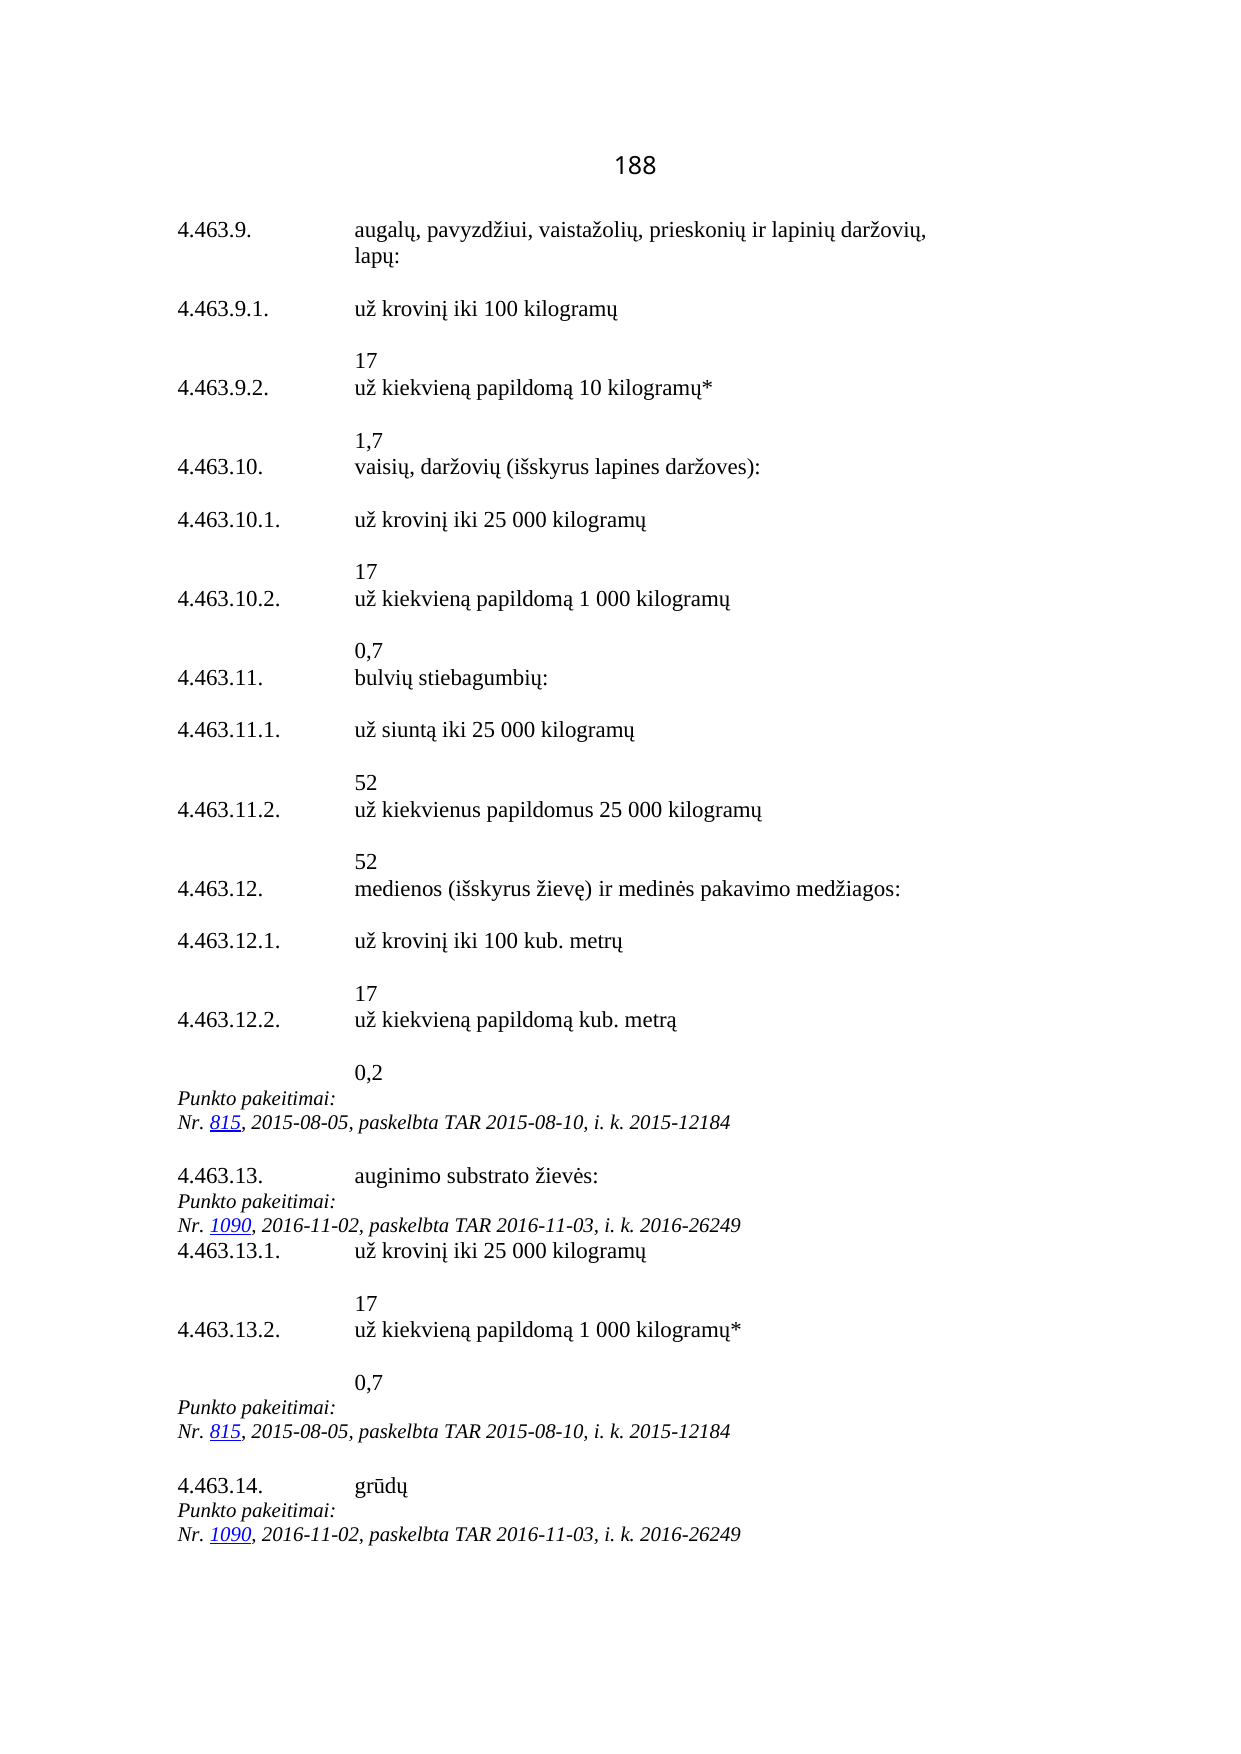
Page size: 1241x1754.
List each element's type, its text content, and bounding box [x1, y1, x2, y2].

text Punkto pakeitimai: [177, 1498, 1093, 1522]
text Nr. 815, 2015-08-05, paskelbta TAR 2015-08-10, i. k. 2015-12184 [177, 1419, 1093, 1443]
text 4.463.14. grūdų [177, 1472, 945, 1498]
text Punkto pakeitimai: [177, 1086, 1093, 1109]
text 4.463.10. vaisių, daržovių (išskyrus lapines daržoves): [177, 453, 945, 506]
text 4.463.13.1. už krovinį iki 25 000 kilogramų 17 [177, 1237, 945, 1316]
text Nr. 1090, 2016-11-02, paskelbta TAR 2016-11-03, i. k. 2016-26249 [177, 1213, 1093, 1237]
text Nr. 815, 2015-08-05, paskelbta TAR 2015-08-10, i. k. 2015-12184 [177, 1109, 1093, 1134]
text 4.463.11.2. už kiekvienus papildomus 25 000 kilogramų 52 [177, 796, 945, 875]
text 4.463.12.2. už kiekvieną papildomą kub. metrą 0,2 [177, 1006, 945, 1086]
text 4.463.9.1. už krovinį iki 100 kilogramų 17 [177, 295, 945, 374]
text lapų: [354, 242, 945, 295]
text 4.463.11. bulvių stiebagumbių: [177, 664, 945, 717]
text 4.463.12.1. už krovinį iki 100 kub. metrų 17 [177, 927, 945, 1006]
text 4.463.12. medienos (išskyrus žievę) ir medinės pakavimo medžiagos: [177, 875, 945, 927]
text 4.463.11.1. už siuntą iki 25 000 kilogramų 52 [177, 717, 945, 796]
text 4.463.10.1. už krovinį iki 25 000 kilogramų 17 [177, 506, 945, 585]
text 4.463.9. augalų, pavyzdžiui, vaistažolių, prieskonių ir lapinių daržovių, [177, 216, 945, 242]
text Punkto pakeitimai: [177, 1395, 1093, 1419]
text Nr. 1090, 2016-11-02, paskelbta TAR 2016-11-03, i. k. 2016-26249 [177, 1522, 1093, 1546]
text 4.463.9.2. už kiekvieną papildomą 10 kilogramų* 1,7 [177, 374, 945, 453]
text 4.463.13. auginimo substrato žievės: [177, 1162, 945, 1189]
text 4.463.13.2. už kiekvieną papildomą 1 000 kilogramų* 0,7 [177, 1316, 945, 1395]
text 4.463.10.2. už kiekvieną papildomą 1 000 kilogramų 0,7 [177, 585, 945, 664]
text Punkto pakeitimai: [177, 1189, 1093, 1213]
